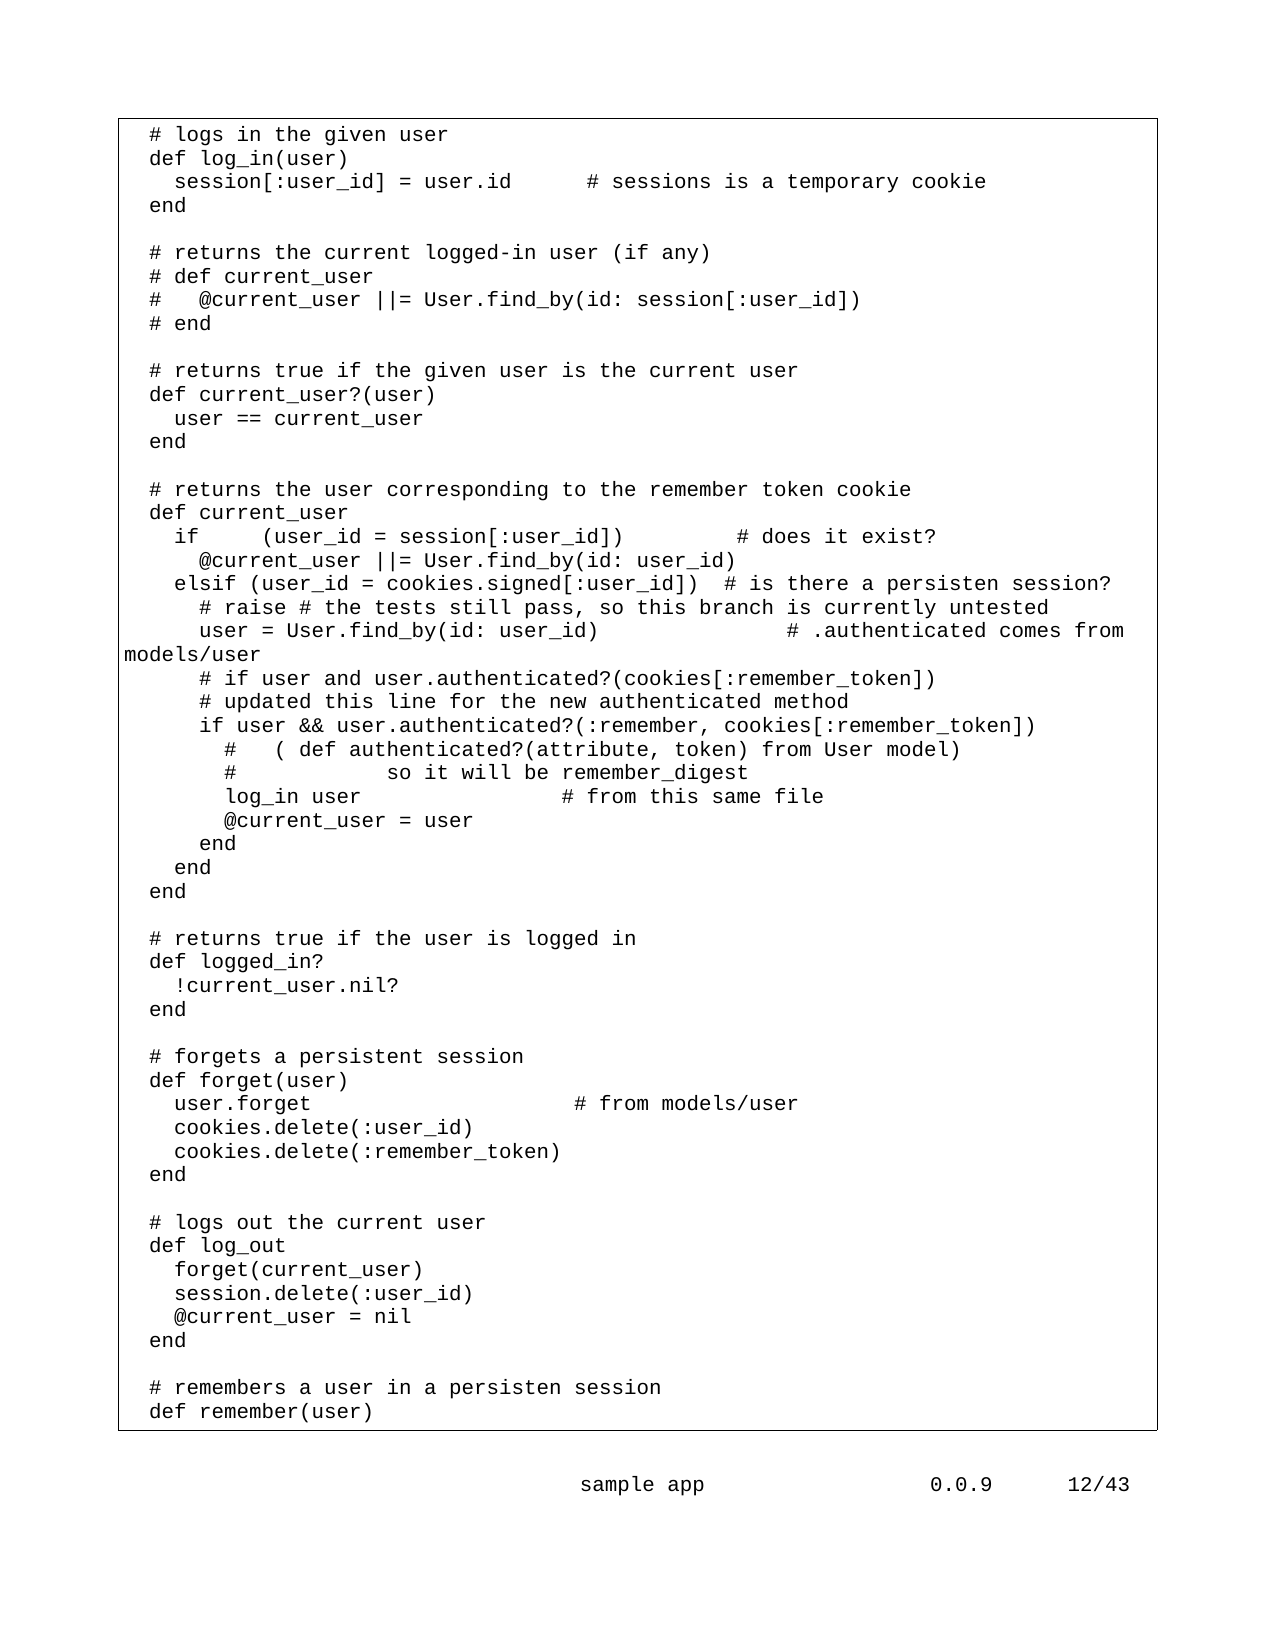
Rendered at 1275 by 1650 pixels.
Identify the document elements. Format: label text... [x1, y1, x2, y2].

table_header # logs in the given user def log_in(user) session[:user_id] = user.id # sessions is a temporary cookie end # returns the current logged-in user (if any) # def current_user # @current_user ||= User.find_by(id: session[:user_id]) # end # returns true if the given user is the current user def current_user?(user) user == current_user end # returns the user corresponding to the remember token cookie def current_user if (user_id = session[:user_id]) # does it exist? @current_user ||= User.find_by(id: user_id) elsif (user_id = cookies.signed[:user_id]) # is there a persisten session? # raise # the tests still pass, so this branch is currently untested user = User.find_by(id: user_id) # .authenticated comes from models/user # if user and user.authenticated?(cookies[:remember_token]) # updated this line for the new authenticated method if user && user.authenticated?(:remember, cookies[:remember_token]) # ( def authenticated?(attribute, token) from User model) # so it will be remember_digest log_in user # from this same file @current_user = user end end end # returns true if the user is logged in def logged_in? !current_user.nil? end # forgets a persistent session def forget(user) user.forget # from models/user cookies.delete(:user_id) cookies.delete(:remember_token) end # logs out the current user def log_out forget(current_user) session.delete(:user_id) @current_user = nil end # remembers a user in a persisten session def remember(user) [119, 119, 1157, 1430]
